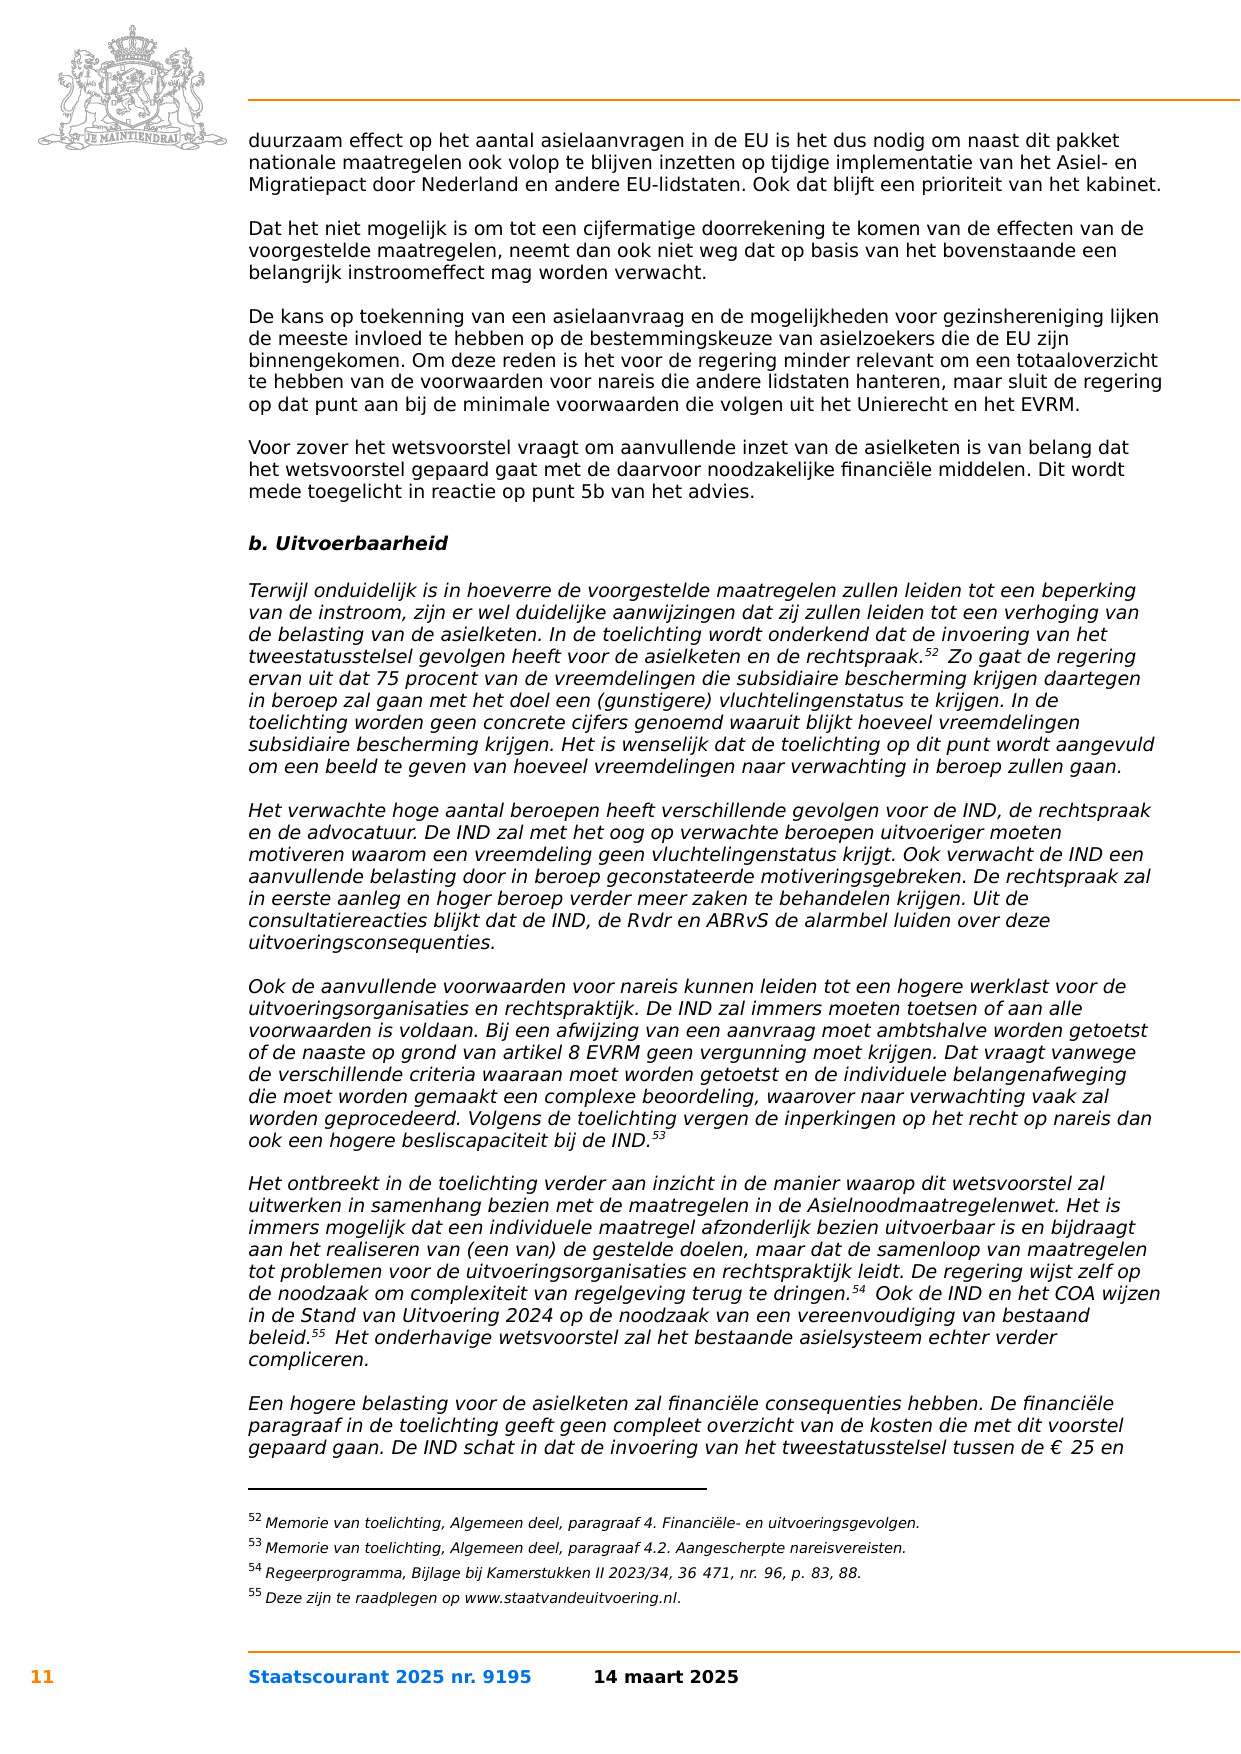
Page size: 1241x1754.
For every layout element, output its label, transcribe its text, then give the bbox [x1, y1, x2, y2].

picture [38, 25, 227, 150]
text Het verwachte hoge aantal beroepen heeft verschillende gevolgen voor de IND, de rechtspraak en de advocatuur. De IND zal met het oog op verwachte beroepen uitvoeriger moeten motiveren waarom een vreemdeling geen vluchtelingenstatus krijgt. Ook verwacht de IND een aanvullende belasting door in beroep geconstateerde motiveringsgebreken. De rechtspraak zal in eerste aanleg en hoger beroep verder meer zaken te behandelen krijgen. Uit de consultatiereacties blijkt dat de IND, de Rvdr en ABRvS de alarmbel luiden over deze uitvoeringsconsequenties. [248, 800, 1163, 954]
text Ook de aanvullende voorwaarden voor nareis kunnen leiden tot een hogere werklast voor de uitvoeringsorganisaties en rechtspraktijk. De IND zal immers moeten toetsen of aan alle voorwaarden is voldaan. Bij een afwijzing van een aanvraag moet ambtshalve worden getoetst of de naaste op grond van artikel 8 EVRM geen vergunning moet krijgen. Dat vraagt vanwege de verschillende criteria waaraan moet worden getoetst en de individuele belangenafweging die moet worden gemaakt een complexe beoordeling, waarover naar verwachting vaak zal worden geprocedeerd. Volgens de toelichting vergen de inperkingen op het recht op nareis dan ook een hogere besliscapaciteit bij de IND. [248, 976, 1163, 1151]
text duurzaam effect op het aantal asielaanvragen in de EU is het dus nodig om naast dit pakket nationale maatregelen ook volop te blijven inzetten op tijdige implementatie van het Asiel- en Migratiepact door Nederland en andere EU-lidstaten. Ook dat blijft een prioriteit van het kabinet. [248, 130, 1163, 196]
text Voor zover het wetsvoorstel vraagt om aanvullende inzet van de asielketen is van belang dat het wetsvoorstel gepaard gaat met de daarvoor noodzakelijke financiële middelen. Dit wordt mede toegelicht in reactie op punt 5b van het advies. [248, 437, 1163, 503]
text Regeerprogramma, Bijlage bij Kamerstukken II 2023/34, 36 471, nr. 96, p. 83, 88. [248, 1561, 1163, 1583]
text Een hogere belasting voor de asielketen zal financiële consequenties hebben. De financiële paragraaf in de toelichting geeft geen compleet overzicht van de kosten die met dit voorstel gepaard gaan. De IND schat in dat de invoering van het tweestatusstelsel tussen de € 25 en [248, 1393, 1163, 1459]
text De kans op toekenning van een asielaanvraag en de mogelijkheden voor gezinshereniging lijken de meeste invloed te hebben op de bestemmingskeuze van asielzoekers die de EU zijn binnengekomen. Om deze reden is het voor de regering minder relevant om een totaaloverzicht te hebben van de voorwaarden voor nareis die andere lidstaten hanteren, maar sluit de regering op dat punt aan bij de minimale voorwaarden die volgen uit het Unierecht en het EVRM. [248, 306, 1163, 415]
text Terwijl onduidelijk is in hoeverre de voorgestelde maatregelen zullen leiden tot een beperking van de instroom, zijn er wel duidelijke aanwijzingen dat zij zullen leiden tot een verhoging van de belasting van de asielketen. In de toelichting wordt onderkend dat de invoering van het tweestatusstelsel gevolgen heeft voor de asielketen en de rechtspraak. Zo gaat de regering ervan uit dat 75 procent van de vreemdelingen die subsidiaire bescherming krijgen daartegen in beroep zal gaan met het doel een (gunstigere) vluchtelingenstatus te krijgen. In de toelichting worden geen concrete cijfers genoemd waaruit blijkt hoeveel vreemdelingen subsidiaire bescherming krijgen. Het is wenselijk dat de toelichting op dit punt wordt aangevuld om een beeld te geven van hoeveel vreemdelingen naar verwachting in beroep zullen gaan. [248, 580, 1163, 778]
text Het ontbreekt in de toelichting verder aan inzicht in de manier waarop dit wetsvoorstel zal uitwerken in samenhang bezien met de maatregelen in de Asielnoodmaatregelenwet. Het is immers mogelijk dat een individuele maatregel afzonderlijk bezien uitvoerbaar is en bijdraagt aan het realiseren van (een van) de gestelde doelen, maar dat de samenloop van maatregelen tot problemen voor de uitvoeringsorganisaties en rechtspraktijk leidt. De regering wijst zelf op de noodzaak om complexiteit van regelgeving terug te dringen. Ook de IND en het COA wijzen in de Stand van Uitvoering 2024 op de noodzaak van een vereenvoudiging van bestaand beleid. Het onderhavige wetsvoorstel zal het bestaande asielsysteem echter verder compliceren. [248, 1173, 1163, 1371]
text Memorie van toelichting, Algemeen deel, paragraaf 4.2. Aangescherpte nareisvereisten. [248, 1536, 1163, 1558]
text Memorie van toelichting, Algemeen deel, paragraaf 4. Financiële- en uitvoeringsgevolgen. [248, 1511, 1163, 1533]
subtitle b. Uitvoerbaarheid [248, 533, 1163, 555]
text Deze zijn te raadplegen op www.staatvandeuitvoering.nl. [248, 1586, 1163, 1608]
text Dat het niet mogelijk is om tot een cijfermatige doorrekening te komen van de effecten van de voorgestelde maatregelen, neemt dan ook niet weg dat op basis van het bovenstaande een belangrijk instroomeffect mag worden verwacht. [248, 218, 1163, 284]
